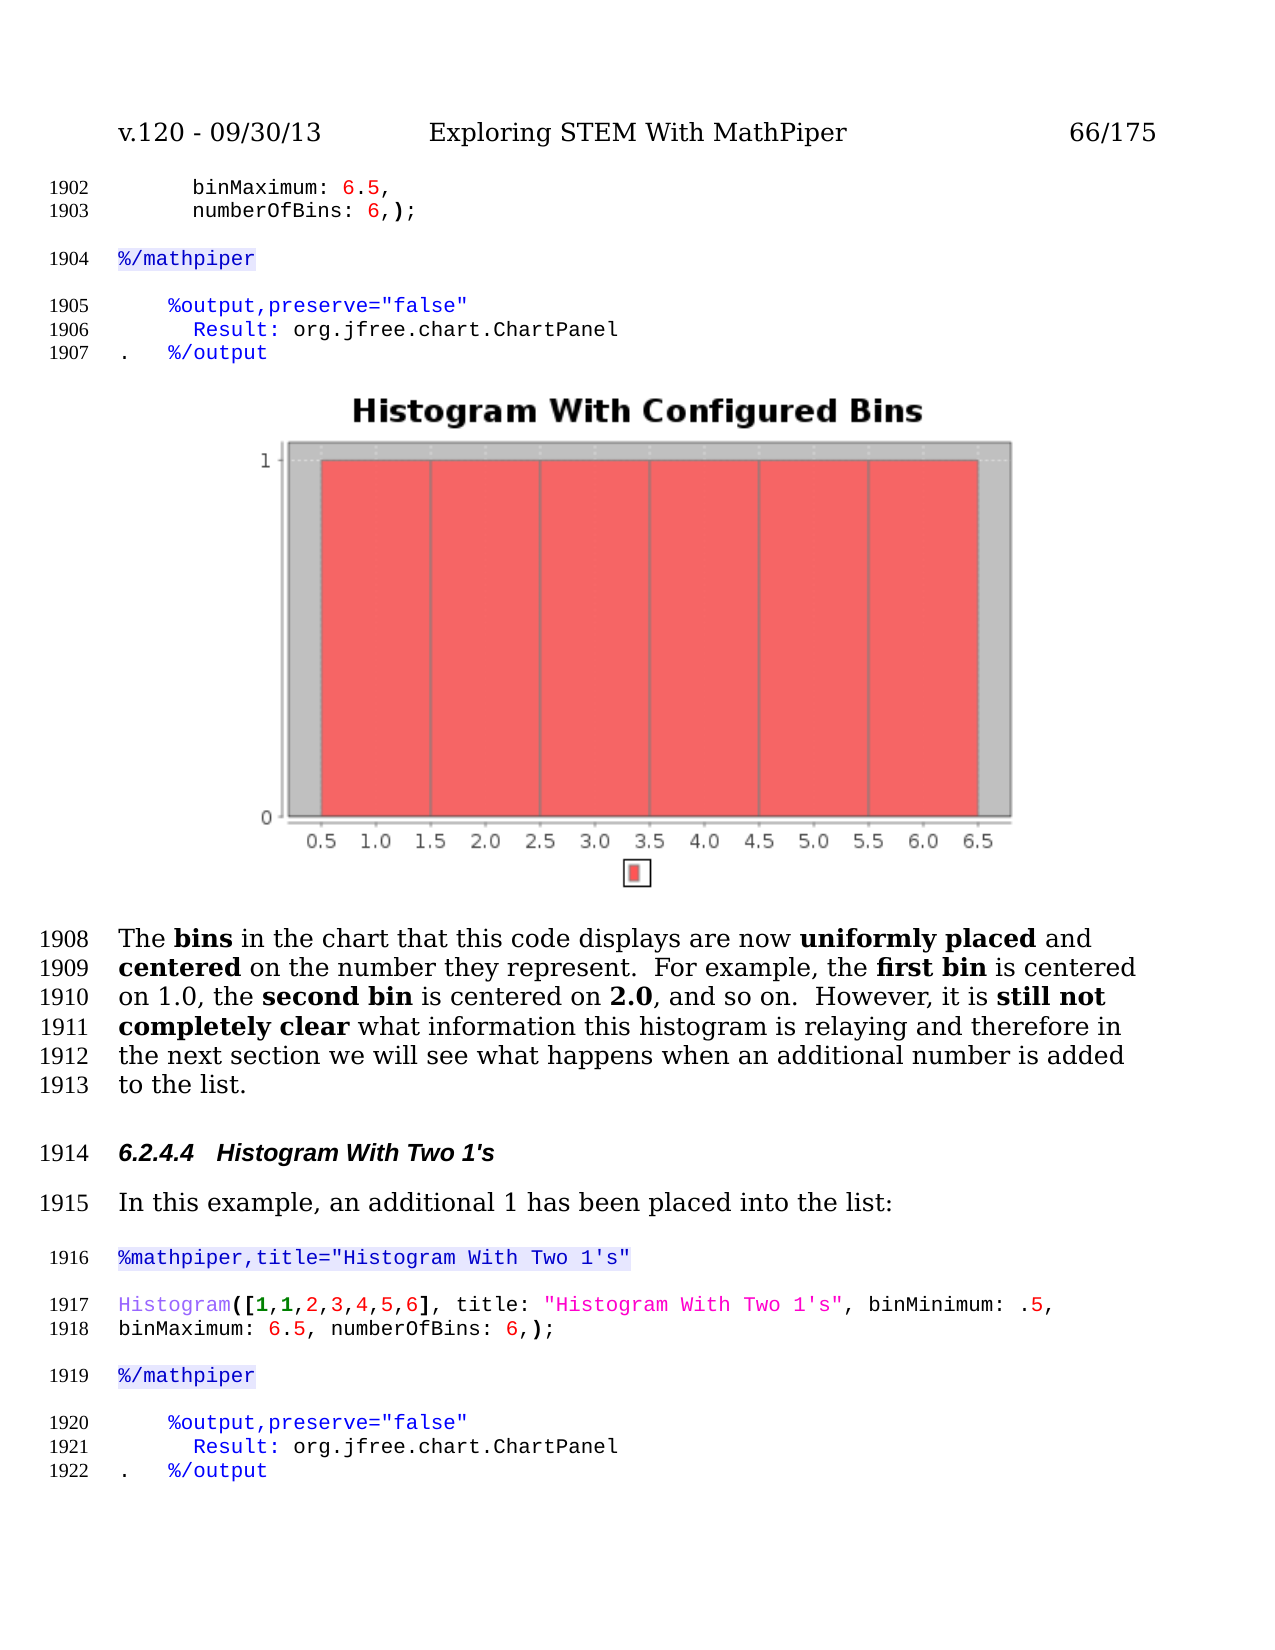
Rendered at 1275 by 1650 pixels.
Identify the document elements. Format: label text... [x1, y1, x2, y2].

text %output,preserve="false" [118, 1412, 1157, 1436]
text %/mathpiper [118, 1365, 1157, 1389]
text . %/output [118, 342, 1157, 366]
text Result: org.jfree.chart.ChartPanel [118, 1436, 1157, 1460]
text binMaximum: 6.5, [118, 177, 1157, 200]
text numberOfBins: 6,); [118, 200, 1157, 224]
text . %/output [118, 1460, 1157, 1483]
text The bins in the chart that this code displays are now uniformly placed and centered on the number they represent. For example, the first bin is centered on 1.0, the second bin is centered on 2.0, and so on. However, it is still not completely clear what information this histogram is relaying and therefore in the next section we will see what happens when an additional number is added to the list. [118, 924, 1157, 1099]
text In this example, an additional 1 has been placed into the list: [118, 1188, 1157, 1217]
subtitle Histogram With Two 1's [118, 1138, 1157, 1167]
text %output,preserve="false" [118, 295, 1157, 319]
text Result: org.jfree.chart.ChartPanel [118, 319, 1157, 342]
text %mathpiper,title="Histogram With Two 1's" [118, 1247, 1157, 1271]
text %/mathpiper [118, 248, 1157, 271]
text Histogram([1,1,2,3,4,5,6], title: "Histogram With Two 1's", binMinimum: .5, binMaximum: 6.5, numberOfBins: 6,); [118, 1294, 1157, 1341]
picture [245, 391, 1030, 889]
